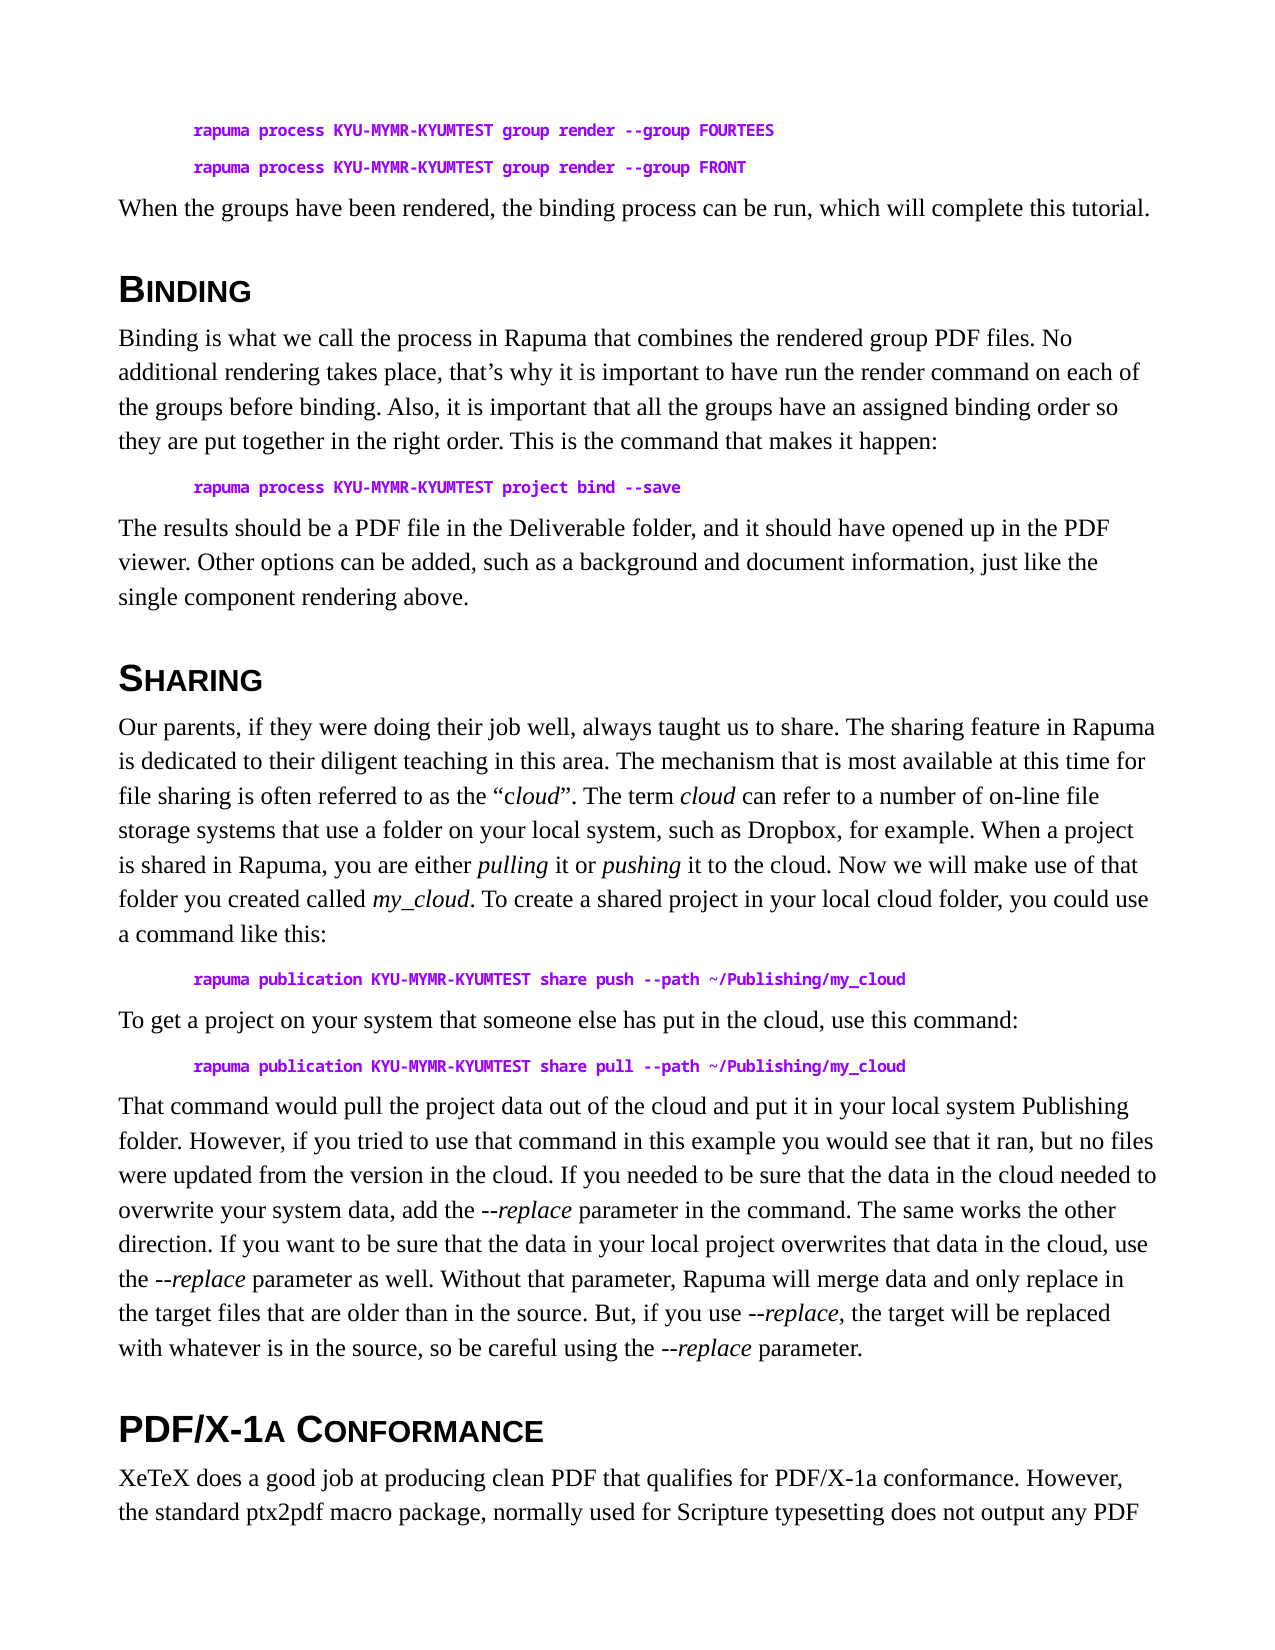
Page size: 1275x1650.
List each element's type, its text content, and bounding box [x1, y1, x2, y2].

text rapuma publication KYU-MYMR-KYUMTEST share push --path ~/Publishing/my_cloud [193, 968, 1157, 991]
text rapuma process KYU-MYMR-KYUMTEST project bind --save [193, 475, 1157, 498]
subtitle PDF/X-1a Conformance [118, 1407, 1157, 1451]
text rapuma publication KYU-MYMR-KYUMTEST share pull --path ~/Publishing/my_cloud [193, 1054, 1157, 1077]
text To get a project on your system that someone else has put in the cloud, use this command: [118, 1005, 1157, 1034]
text Our parents, if they were doing their job well, always taught us to share. The sharing feature in Rapuma is dedicated to their diligent teaching in this area. The mechanism that is most available at this time for file sharing is often referred to as the “cloud”. The term cloud can refer to a number of on-line file storage systems that use a folder on your local system, such as Dropbox, for example. When a project is shared in Rapuma, you are either pulling it or pushing it to the cloud. Now we will make use of that folder you created called my_cloud. To create a shared project in your local cloud folder, you could use a command like this: [118, 712, 1157, 947]
text Binding is what we call the process in Rapuma that combines the rendered group PDF files. No additional rendering takes place, that’s why it is important to have run the render command on each of the groups before binding. Also, it is important that all the groups have an assigned binding order so they are put together in the right order. This is the command that makes it happen: [118, 323, 1157, 455]
text The results should be a PDF file in the Deliverable folder, and it should have opened up in the PDF viewer. Other options can be added, such as a background and document information, just like the single component rendering above. [118, 513, 1157, 610]
text That command would pull the project data out of the cloud and put it in your local system Publishing folder. However, if you tried to use that command in this example you would see that it ran, but no files were updated from the version in the cloud. If you needed to be sure that the data in the cloud needed to overwrite your system data, add the --replace parameter in the command. The same works the other direction. If you want to be sure that the data in your local project overwrites that data in the cloud, use the --replace parameter as well. Without that parameter, Rapuma will merge data and only replace in the target files that are older than in the source. But, if you use --replace, the target will be replaced with whatever is in the source, so be careful using the --replace parameter. [118, 1091, 1157, 1362]
subtitle Binding [118, 267, 1157, 310]
text rapuma process KYU-MYMR-KYUMTEST group render --group FOURTEES [193, 118, 1157, 141]
text XeTeX does a good job at producing clean PDF that qualifies for PDF/X-1a conformance. However, the standard ptx2pdf macro package, normally used for Scripture typesetting does not output any PDF [118, 1463, 1157, 1526]
text When the groups have been rendered, the binding process can be run, which will complete this tutorial. [118, 193, 1157, 221]
subtitle Sharing [118, 656, 1157, 699]
text rapuma process KYU-MYMR-KYUMTEST group render --group FRONT [193, 155, 1157, 178]
